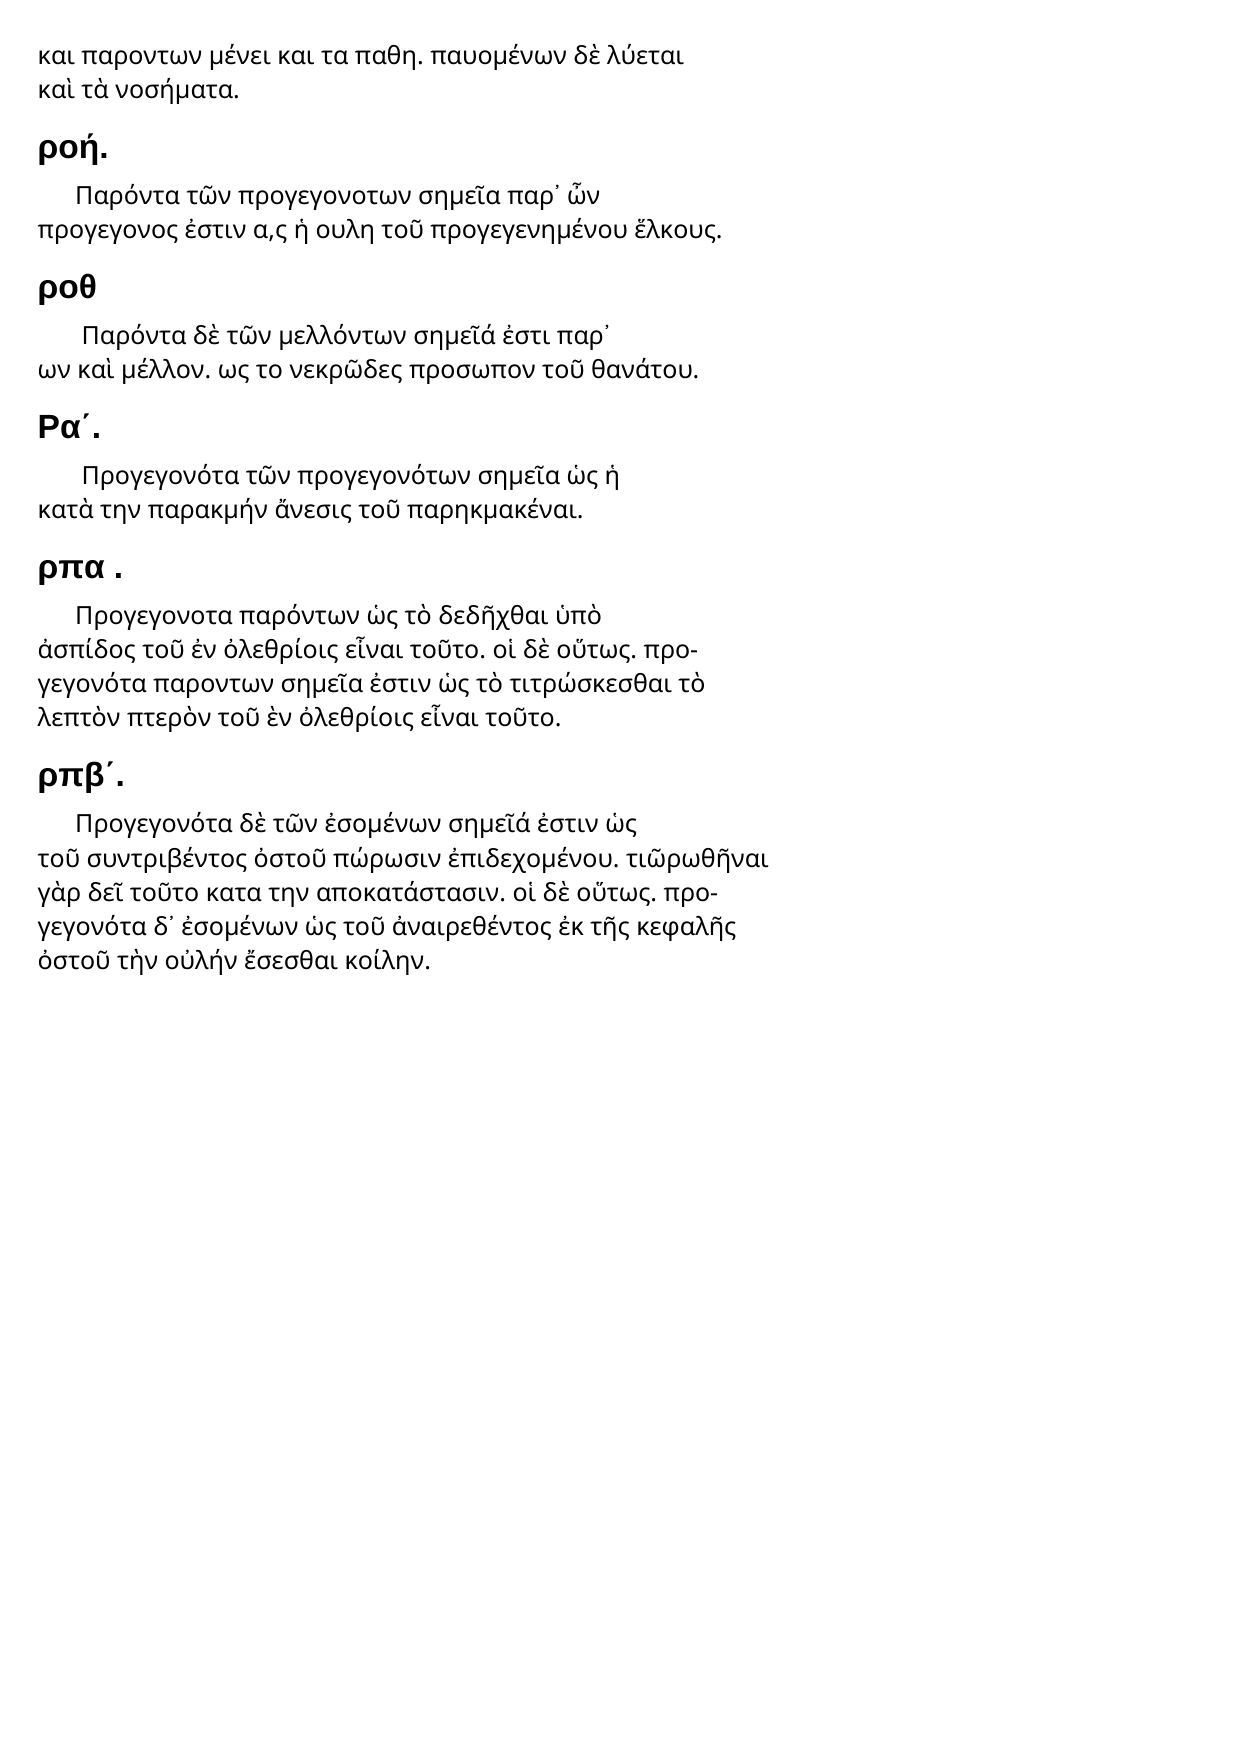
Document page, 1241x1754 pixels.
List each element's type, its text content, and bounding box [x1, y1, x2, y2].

text Προγεγονοτα παρόντων ὡς τὸ δεδῆχθαι ὑπὸ ἀσπίδος τοῦ ἐν ὀλεθρίοις εἶναι τοῦτο. οἱ δὲ οὕτως. προ- γεγονότα παροντων σημεῖα ἐστιν ὡς τὸ τιτρώσκεσθαι τὸ λεπτὸν πτερὸν τοῦ ὲν ὀλεθρίοις εἶναι τοῦτο. [37, 598, 1203, 734]
subtitle ροθ [37, 267, 1203, 305]
text Παρόντα δὲ τῶν μελλόντων σημεῖά ἐστι παρ᾽ ων καὶ μέλλον. ως το νεκρῶδες προσωπον τοῦ θανάτου. [37, 318, 1203, 386]
text και παροντων μένει και τα παθη. παυομένων δὲ λύεται καὶ τὰ νοσήματα. [37, 37, 1203, 106]
subtitle Ρα΄. [37, 407, 1203, 445]
text Προγεγονότα δὲ τῶν ἐσομένων σημεῖά ἐστιν ὡς τοῦ συντριβέντος ὀστοῦ πώρωσιν ἐπιδεχομένου. τιῶρωθῆναι γὰρ δεῖ τοῦτο κατα την αποκατάστασιν. οἱ δὲ οὕτως. προ- γεγονότα δ᾽ ἐσομένων ὡς τοῦ ἀναιρεθέντος ἐκ τῆς κεφαλῆς ὀστοῦ τὴν οὐλήν ἔσεσθαι κοίλην. [37, 806, 1203, 976]
subtitle ροή. [37, 126, 1203, 165]
subtitle ρπβ΄. [37, 755, 1203, 794]
text Προγεγονότα τῶν προγεγονότων σημεῖα ὡς ἡ κατὰ την παρακμήν ἄνεσις τοῦ παρηκμακέναι. [37, 458, 1203, 526]
subtitle ρπα . [37, 547, 1203, 585]
text Παρόντα τῶν προγεγονοτων σημεῖα παρ᾽ ὦν προγεγονος ἐστιν α,ς ἡ ουλη τοῦ προγεγενημένου ἕλκους. [37, 178, 1203, 246]
